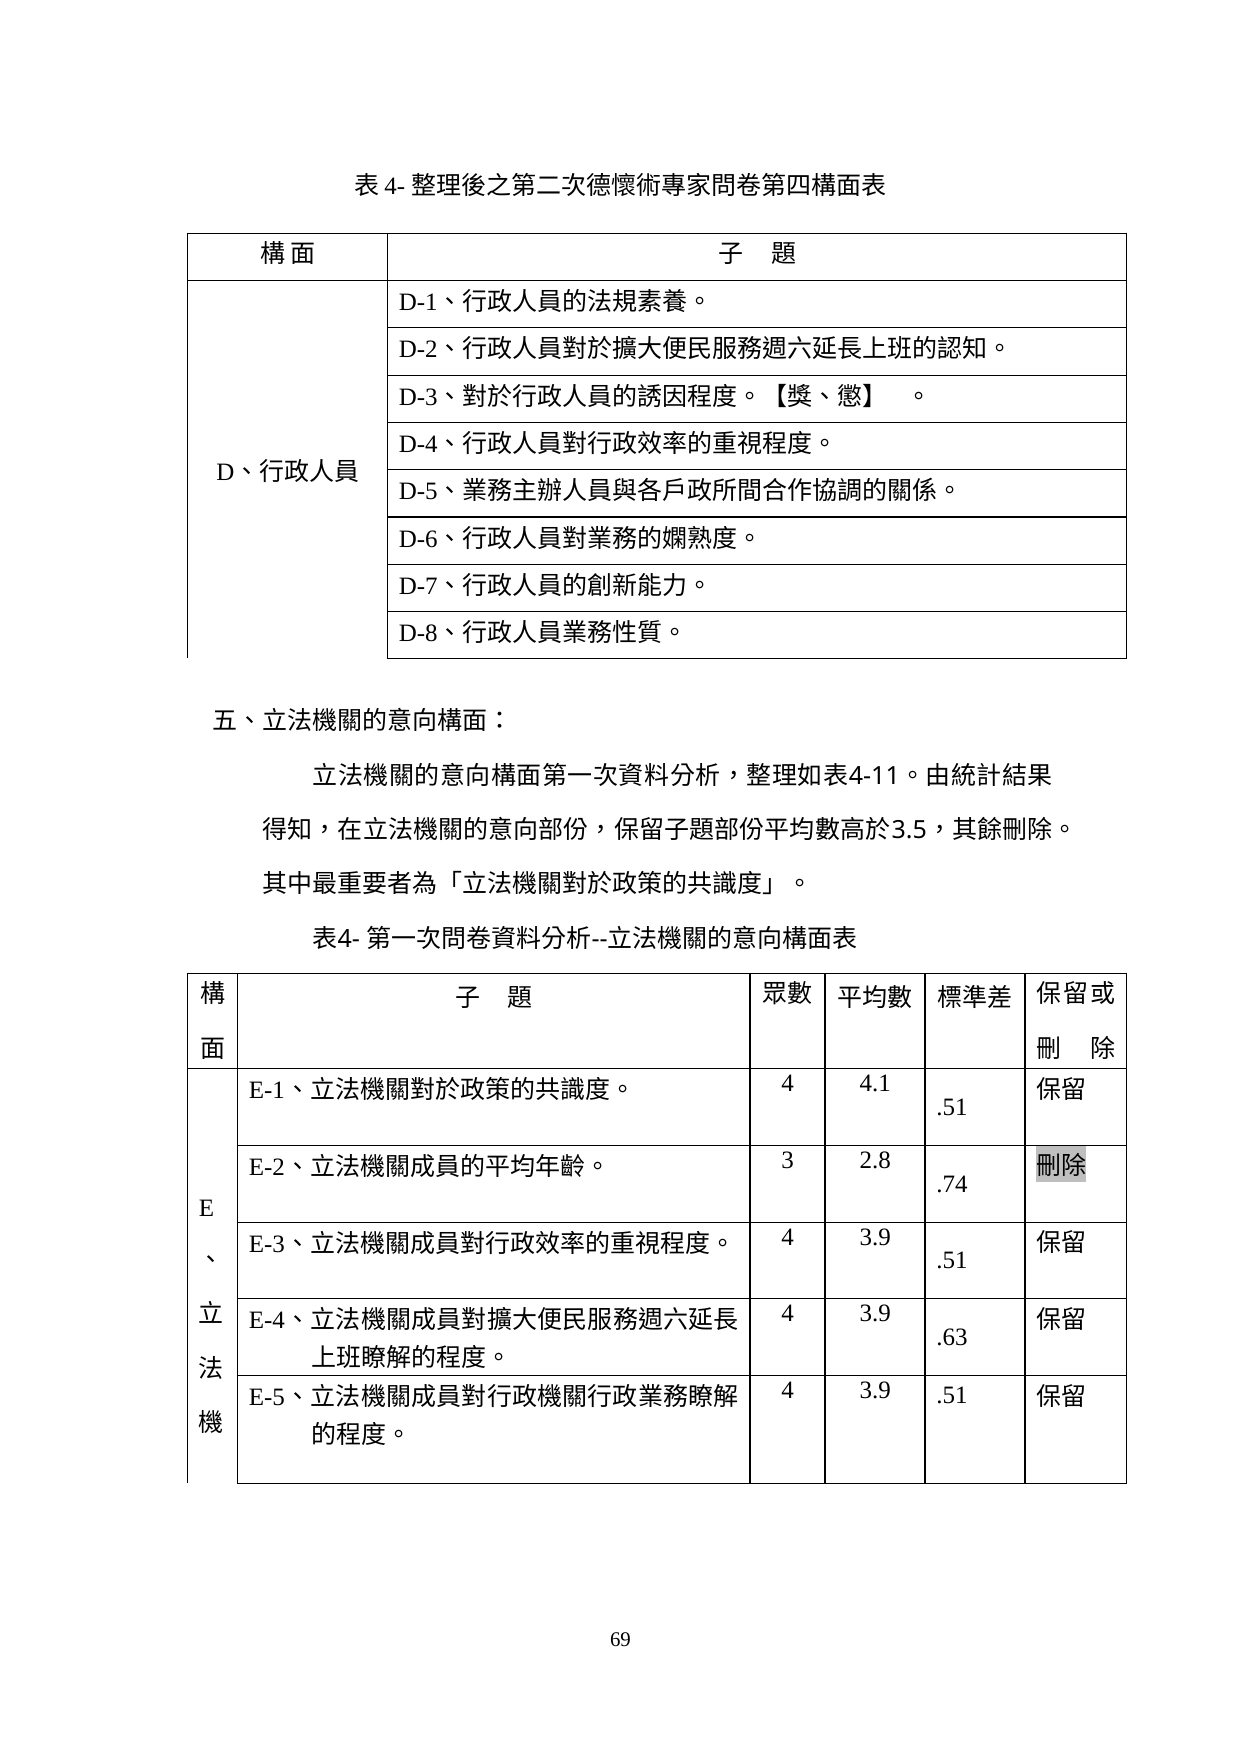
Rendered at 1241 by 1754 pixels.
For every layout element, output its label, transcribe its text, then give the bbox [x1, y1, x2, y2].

table_cell D-7、行政人員的創新能力。 [388, 565, 1126, 611]
table_cell E-1、立法機關對於政策的共識度。 [238, 1069, 749, 1145]
table_cell D-1、行政人員的法規素養。 [388, 281, 1126, 327]
table_cell D-2、行政人員對於擴大便民服務週六延長上班的認知。 [388, 328, 1126, 374]
table_cell E-5、立法機關成員對行政機關行政業務瞭解的程度。 [238, 1376, 749, 1483]
table_cell 3 [751, 1146, 824, 1222]
table_cell E-2、立法機關成員的平均年齡。 [238, 1146, 749, 1222]
table_header 平均數 [826, 974, 924, 1068]
table_header 子 題 [388, 234, 1126, 280]
text 五、立法機關的意向構面： [187, 701, 1053, 737]
table_header 眾數 [751, 974, 824, 1068]
table_header 構 面 [188, 234, 387, 280]
table_cell 4 [751, 1299, 824, 1375]
table_cell .51 [926, 1223, 1024, 1298]
table_cell .74 [926, 1146, 1024, 1222]
table_header 標準差 [926, 974, 1024, 1068]
table_cell D、行政人員 [188, 281, 387, 658]
table_cell 保留 [1026, 1376, 1126, 1483]
table_cell 保留 [1026, 1299, 1126, 1375]
table_header 構 面 [188, 974, 237, 1068]
text 表4- 整理後之第二次德懷術專家問卷第四構面表 [187, 164, 1053, 202]
text 表4- 第一次問卷資料分析--立法機關的意向構面表 [262, 918, 1053, 954]
table_cell D-8、行政人員業務性質。 [388, 612, 1126, 658]
table_cell 保留 [1026, 1069, 1126, 1145]
table_cell .51 [926, 1069, 1024, 1145]
table_cell 刪除 [1026, 1146, 1126, 1222]
table_cell 3.9 [826, 1376, 924, 1483]
table_cell D-6、行政人員對業務的嫻熟度。 [388, 518, 1126, 564]
table_cell D-5、業務主辦人員與各戶政所間合作協調的關係。 [388, 470, 1126, 516]
table_cell 2.8 [826, 1146, 924, 1222]
table_cell 4.1 [826, 1069, 924, 1145]
table_cell 3.9 [826, 1223, 924, 1298]
table_cell E、立法機關的意向 [188, 1069, 237, 1483]
table_cell .63 [926, 1299, 1024, 1375]
table_cell .51 [926, 1376, 1024, 1483]
text 立法機關的意向構面第一次資料分析，整理如表4-11。由統計結果得知，在立法機關的意向部份，保留子題部份平均數高於3.5，其餘刪除。其中最重要者為「立法機關對於政策的共識度」。 [262, 755, 1053, 900]
table_cell E-4、立法機關成員對擴大便民服務週六延長上班瞭解的程度。 [238, 1299, 749, 1375]
table_cell E-3、立法機關成員對行政效率的重視程度。 [238, 1223, 749, 1298]
table_cell 4 [751, 1376, 824, 1483]
table_cell D-4、行政人員對行政效率的重視程度。 [388, 423, 1126, 469]
table_cell 4 [751, 1069, 824, 1145]
table_cell D-3、對於行政人員的誘因程度。【獎、懲】。 [388, 376, 1126, 422]
table_header 保留或刪除 [1026, 974, 1126, 1068]
table_cell 保留 [1026, 1223, 1126, 1298]
table_cell 4 [751, 1223, 824, 1298]
table_header 子 題 [238, 974, 749, 1068]
table_cell 3.9 [826, 1299, 924, 1375]
